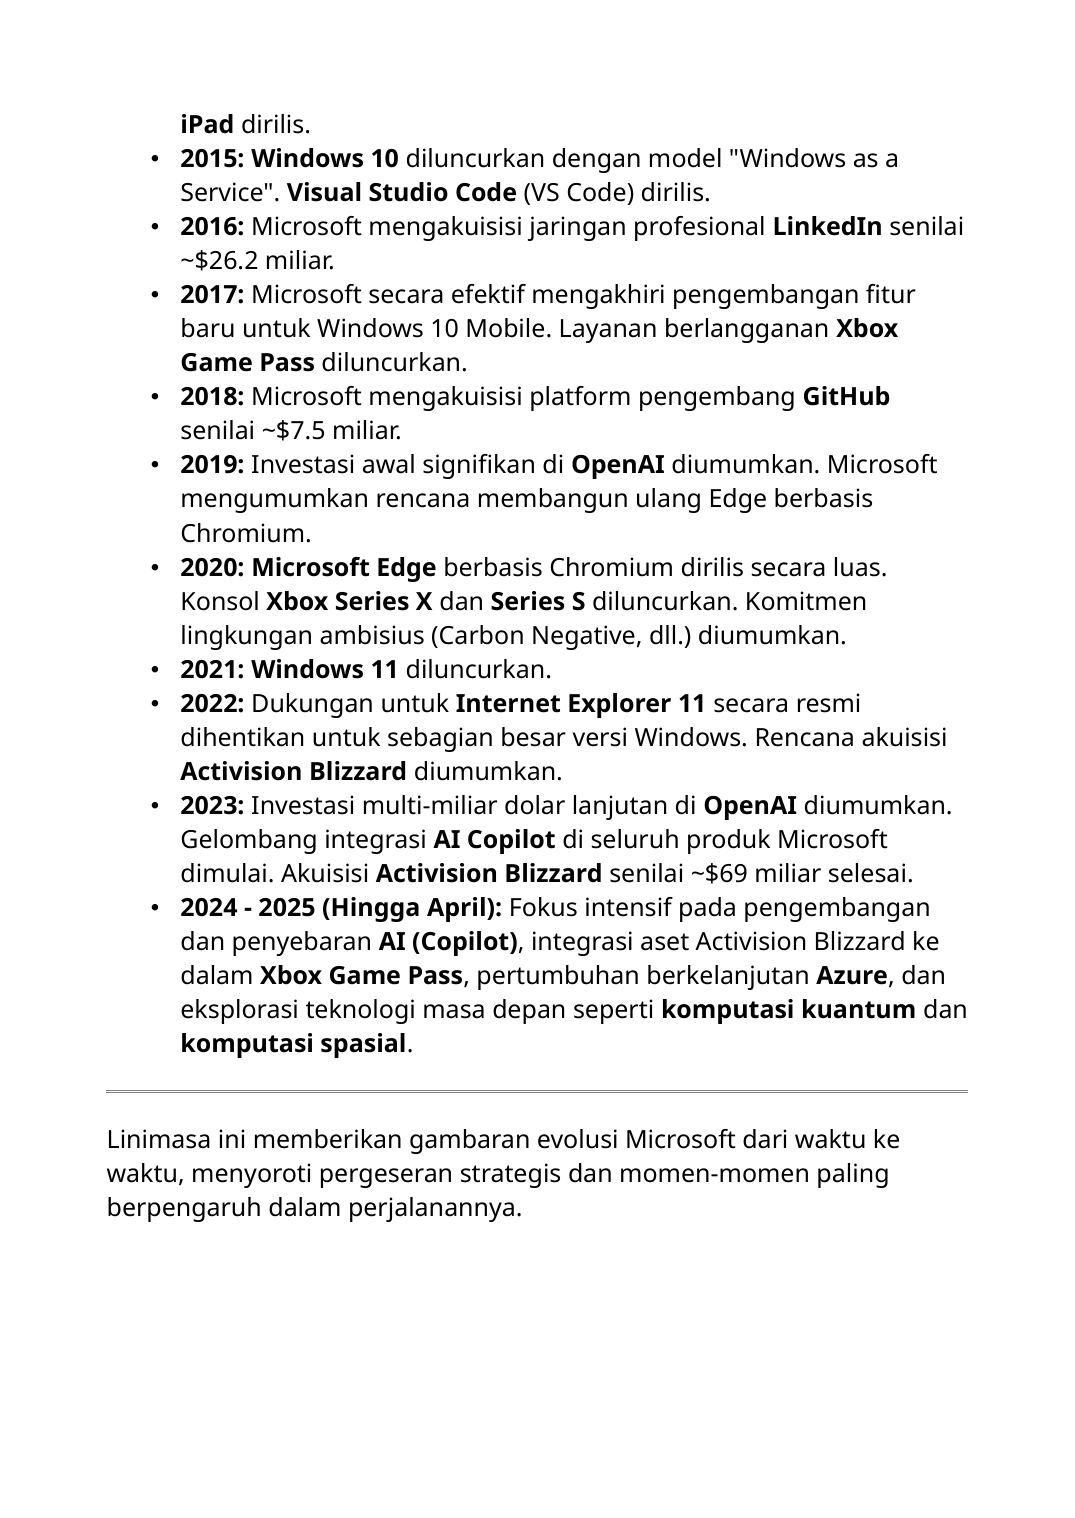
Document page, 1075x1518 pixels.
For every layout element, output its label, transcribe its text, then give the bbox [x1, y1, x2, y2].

list 2023: Investasi multi-miliar dolar lanjutan di OpenAI diumumkan. Gelombang integrasi AI Copilot di seluruh produk Microsoft dimulai. Akuisisi Activision Blizzard senilai ~$69 miliar selesai. [151, 788, 968, 890]
list 2024 - 2025 (Hingga April): Fokus intensif pada pengembangan dan penyebaran AI (Copilot), integrasi aset Activision Blizzard ke dalam Xbox Game Pass, pertumbuhan berkelanjutan Azure, dan eksplorasi teknologi masa depan seperti komputasi kuantum dan komputasi spasial. [151, 890, 968, 1060]
list 2020: Microsoft Edge berbasis Chromium dirilis secara luas. Konsol Xbox Series X dan Series S diluncurkan. Komitmen lingkungan ambisius (Carbon Negative, dll.) diumumkan. [151, 549, 968, 651]
list 2019: Investasi awal signifikan di OpenAI diumumkan. Microsoft mengumumkan rencana membangun ulang Edge berbasis Chromium. [151, 447, 968, 549]
list 2022: Dukungan untuk Internet Explorer 11 secara resmi dihentikan untuk sebagian besar versi Windows. Rencana akuisisi Activision Blizzard diumumkan. [151, 686, 968, 788]
list iPad dirilis. [151, 106, 968, 141]
text Linimasa ini memberikan gambaran evolusi Microsoft dari waktu ke waktu, menyoroti pergeseran strategis dan momen-momen paling berpengaruh dalam perjalanannya. [106, 1122, 968, 1224]
list 2017: Microsoft secara efektif mengakhiri pengembangan fitur baru untuk Windows 10 Mobile. Layanan berlangganan Xbox Game Pass diluncurkan. [151, 277, 968, 379]
list 2015: Windows 10 diluncurkan dengan model "Windows as a Service". Visual Studio Code (VS Code) dirilis. [151, 141, 968, 209]
list 2016: Microsoft mengakuisisi jaringan profesional LinkedIn senilai ~$26.2 miliar. [151, 209, 968, 277]
list 2018: Microsoft mengakuisisi platform pengembang GitHub senilai ~$7.5 miliar. [151, 379, 968, 447]
list 2021: Windows 11 diluncurkan. [151, 651, 968, 686]
